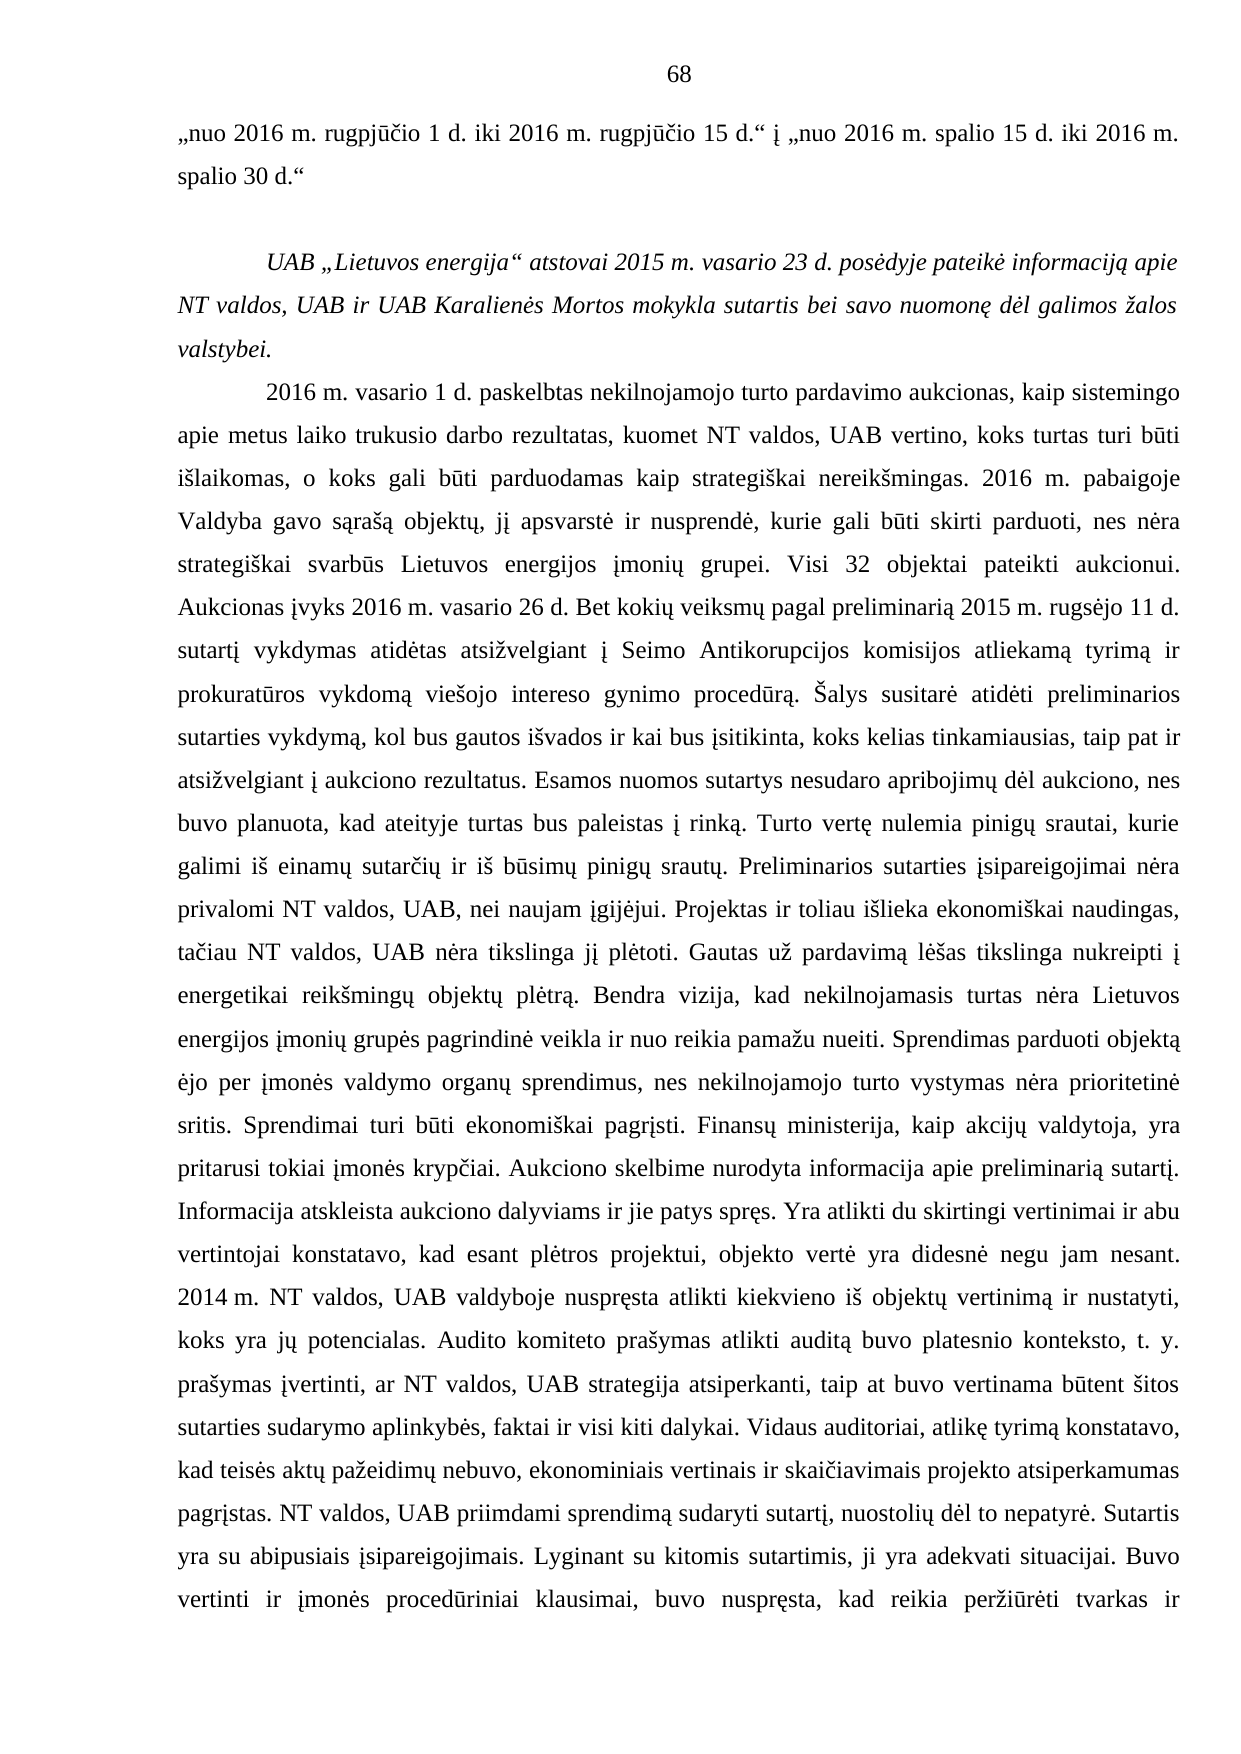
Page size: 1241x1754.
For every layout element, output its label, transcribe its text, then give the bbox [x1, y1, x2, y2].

text UAB „Lietuvos energija“ atstovai 2015 m. vasario 23 d. posėdyje pateikė informaciją apie NT valdos, UAB ir UAB Karalienės Mortos mokykla sutartis bei savo nuomonę dėl galimos žalos valstybei. [177, 247, 1181, 362]
text „nuo 2016 m. rugpjūčio 1 d. iki 2016 m. rugpjūčio 15 d.“ į „nuo 2016 m. spalio 15 d. iki 2016 m. spalio 30 d.“ [177, 118, 1181, 190]
text 2016 m. vasario 1 d. paskelbtas nekilnojamojo turto pardavimo aukcionas, kaip sistemingo apie metus laiko trukusio darbo rezultatas, kuomet NT valdos, UAB vertino, koks turtas turi būti išlaikomas, o koks gali būti parduodamas kaip strategiškai nereikšmingas. 2016 m. pabaigoje Valdyba gavo sąrašą objektų, jį apsvarstė ir nusprendė, kurie gali būti skirti parduoti, nes nėra strategiškai svarbūs Lietuvos energijos įmonių grupei. Visi 32 objektai pateikti aukcionui. Aukcionas įvyks 2016 m. vasario 26 d. Bet kokių veiksmų pagal preliminarią 2015 m. rugsėjo 11 d. sutartį vykdymas atidėtas atsižvelgiant į Seimo Antikorupcijos komisijos atliekamą tyrimą ir prokuratūros vykdomą viešojo intereso gynimo procedūrą. Šalys susitarė atidėti preliminarios sutarties vykdymą, kol bus gautos išvados ir kai bus įsitikinta, koks kelias tinkamiausias, taip pat ir atsižvelgiant į aukciono rezultatus. Esamos nuomos sutartys nesudaro apribojimų dėl aukciono, nes buvo planuota, kad ateityje turtas bus paleistas į rinką. Turto vertę nulemia pinigų srautai, kurie galimi iš einamų sutarčių ir iš būsimų pinigų srautų. Preliminarios sutarties įsipareigojimai nėra privalomi NT valdos, UAB, nei naujam įgijėjui. Projektas ir toliau išlieka ekonomiškai naudingas, tačiau NT valdos, UAB nėra tikslinga jį plėtoti. Gautas už pardavimą lėšas tikslinga nukreipti į energetikai reikšmingų objektų plėtrą. Bendra vizija, kad nekilnojamasis turtas nėra Lietuvos energijos įmonių grupės pagrindinė veikla ir nuo reikia pamažu nueiti. Sprendimas parduoti objektą ėjo per įmonės valdymo organų sprendimus, nes nekilnojamojo turto vystymas nėra prioritetinė sritis. Sprendimai turi būti ekonomiškai pagrįsti. Finansų ministerija, kaip akcijų valdytoja, yra pritarusi tokiai įmonės krypčiai. Aukciono skelbime nurodyta informacija apie preliminarią sutartį. Informacija atskleista aukciono dalyviams ir jie patys spręs. Yra atlikti du skirtingi vertinimai ir abu vertintojai konstatavo, kad esant plėtros projektui, objekto vertė yra didesnė negu jam nesant. 2014 m. NT valdos, UAB valdyboje nuspręsta atlikti kiekvieno iš objektų vertinimą ir nustatyti, koks yra jų potencialas. Audito komiteto prašymas atlikti auditą buvo platesnio konteksto, t. y. prašymas įvertinti, ar NT valdos, UAB strategija atsiperkanti, taip at buvo vertinama būtent šitos sutarties sudarymo aplinkybės, faktai ir visi kiti dalykai. Vidaus auditoriai, atlikę tyrimą konstatavo, kad teisės aktų pažeidimų nebuvo, ekonominiais vertinais ir skaičiavimais projekto atsiperkamumas pagrįstas. NT valdos, UAB priimdami sprendimą sudaryti sutartį, nuostolių dėl to nepatyrė. Sutartis yra su abipusiais įsipareigojimais. Lyginant su kitomis sutartimis, ji yra adekvati situacijai. Buvo vertinti ir įmonės procedūriniai klausimai, buvo nuspręsta, kad reikia peržiūrėti tvarkas ir [177, 377, 1181, 1613]
